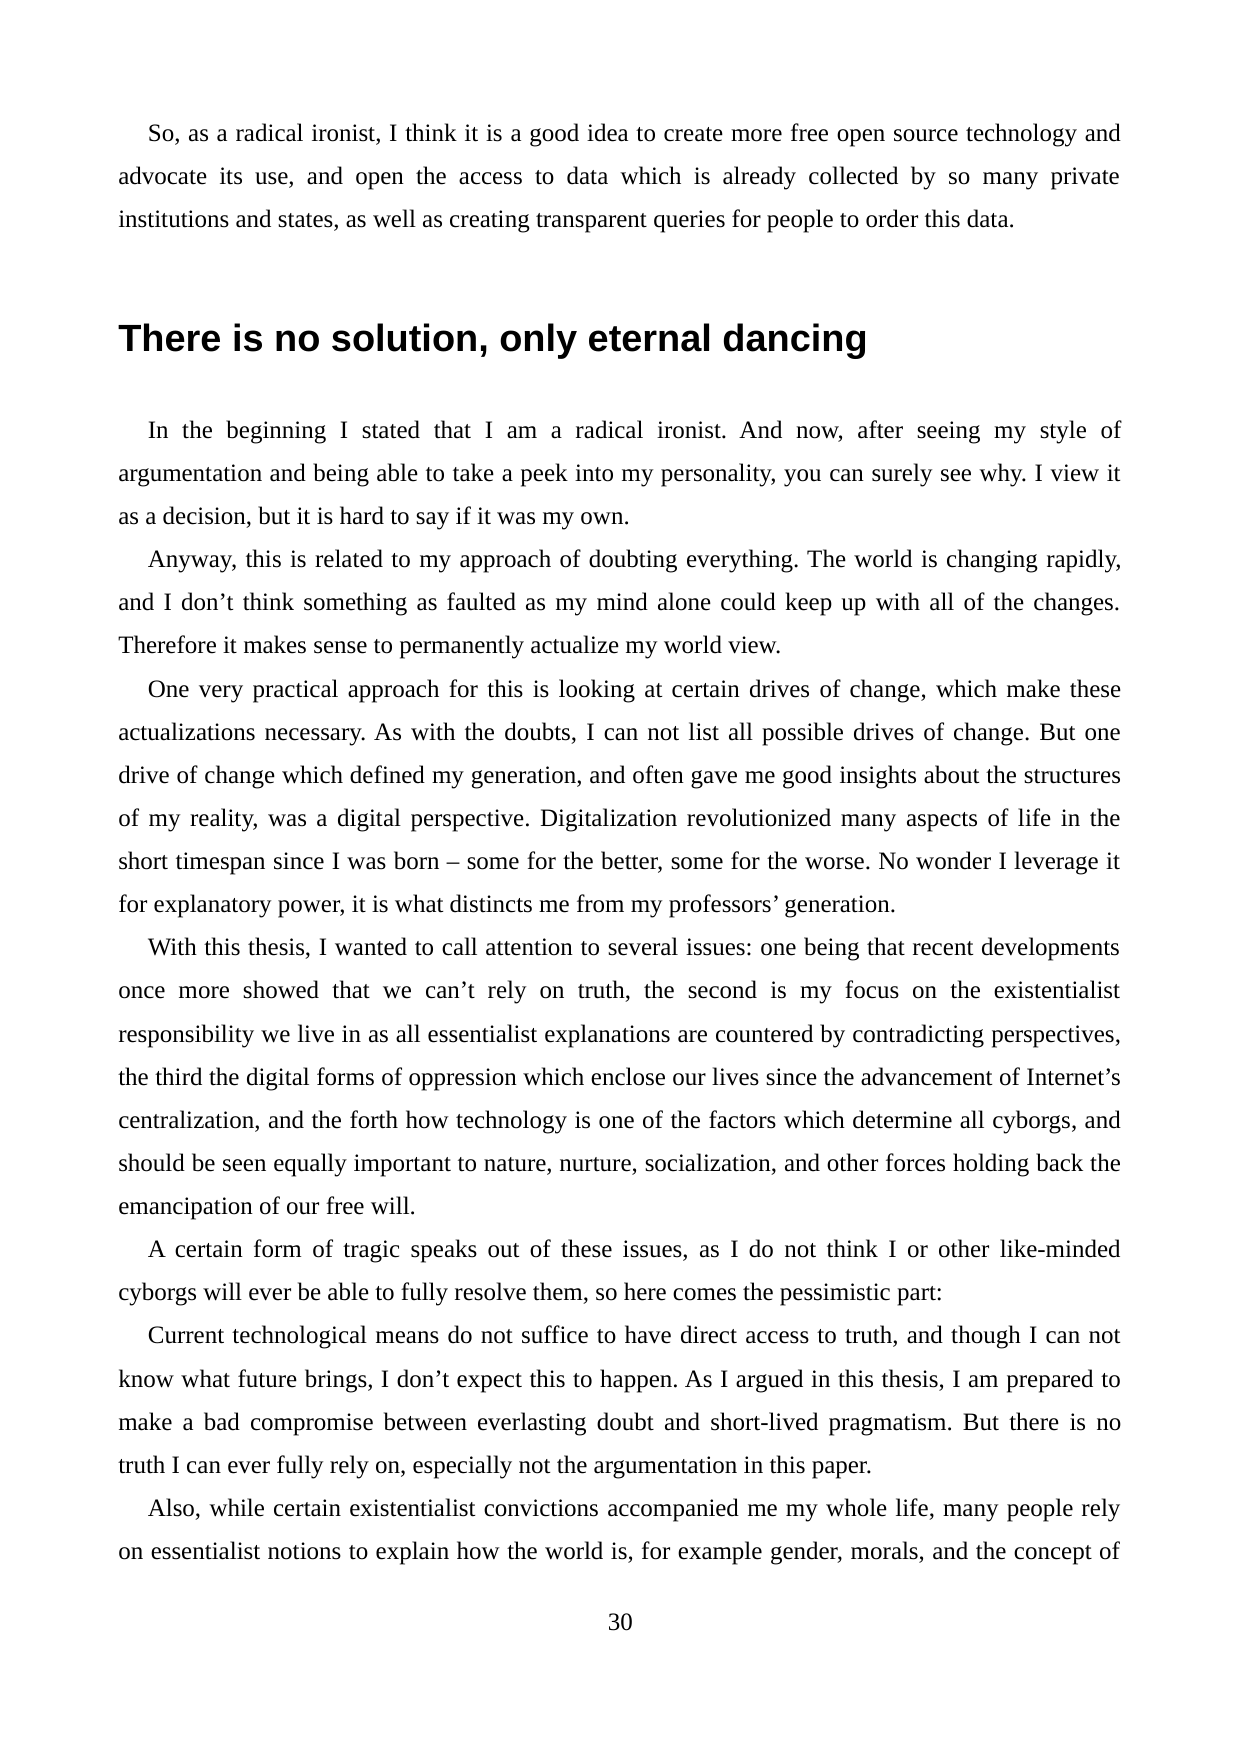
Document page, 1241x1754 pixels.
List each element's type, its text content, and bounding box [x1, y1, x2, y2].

text So, as a radical ironist, I think it is a good idea to create more free open source technology and advocate its use, and open the access to data which is already collected by so many private institutions and states, as well as creating transparent queries for people to order this data. [118, 118, 1122, 233]
text One very practical approach for this is looking at certain drives of change, which make these actualizations necessary. As with the doubts, I can not list all possible drives of change. But one drive of change which defined my generation, and often gave me good insights about the structures of my reality, was a digital perspective. Digitalization revolutionized many aspects of life in the short timespan since I was born – some for the better, some for the worse. No wonder I leverage it for explanatory power, it is what distincts me from my professors’ generation. [118, 674, 1122, 918]
subtitle There is no solution, only eternal dancing [118, 316, 1122, 359]
text A certain form of tragic speaks out of these issues, as I do not think I or other like-minded cyborgs will ever be able to fully resolve them, so here comes the pessimistic part: [118, 1234, 1122, 1306]
text In the beginning I stated that I am a radical ironist. And now, after seeing my style of argumentation and being able to take a peek into my personality, you can surely see why. I view it as a decision, but it is hard to say if it was my own. [118, 415, 1122, 530]
text With this thesis, I wanted to call attention to several issues: one being that recent developments once more showed that we can’t rely on truth, the second is my focus on the existentialist responsibility we live in as all essentialist explanations are countered by contradicting perspectives, the third the digital forms of oppression which enclose our lives since the advancement of Internet’s centralization, and the forth how technology is one of the factors which determine all cyborgs, and should be seen equally important to nature, nurture, socialization, and other forces holding back the emancipation of our free will. [118, 932, 1122, 1220]
text Anyway, this is related to my approach of doubting everything. The world is changing rapidly, and I don’t think something as faulted as my mind alone could keep up with all of the changes. Therefore it makes sense to permanently actualize my world view. [118, 544, 1122, 659]
text Also, while certain existentialist convictions accompanied me my whole life, many people rely on essentialist notions to explain how the world is, for example gender, morals, and the concept of [118, 1493, 1122, 1565]
text Current technological means do not suffice to have direct access to truth, and though I can not know what future brings, I don’t expect this to happen. As I argued in this thesis, I am prepared to make a bad compromise between everlasting doubt and short-lived pragmatism. But there is no truth I can ever fully rely on, especially not the argumentation in this paper. [118, 1321, 1122, 1479]
